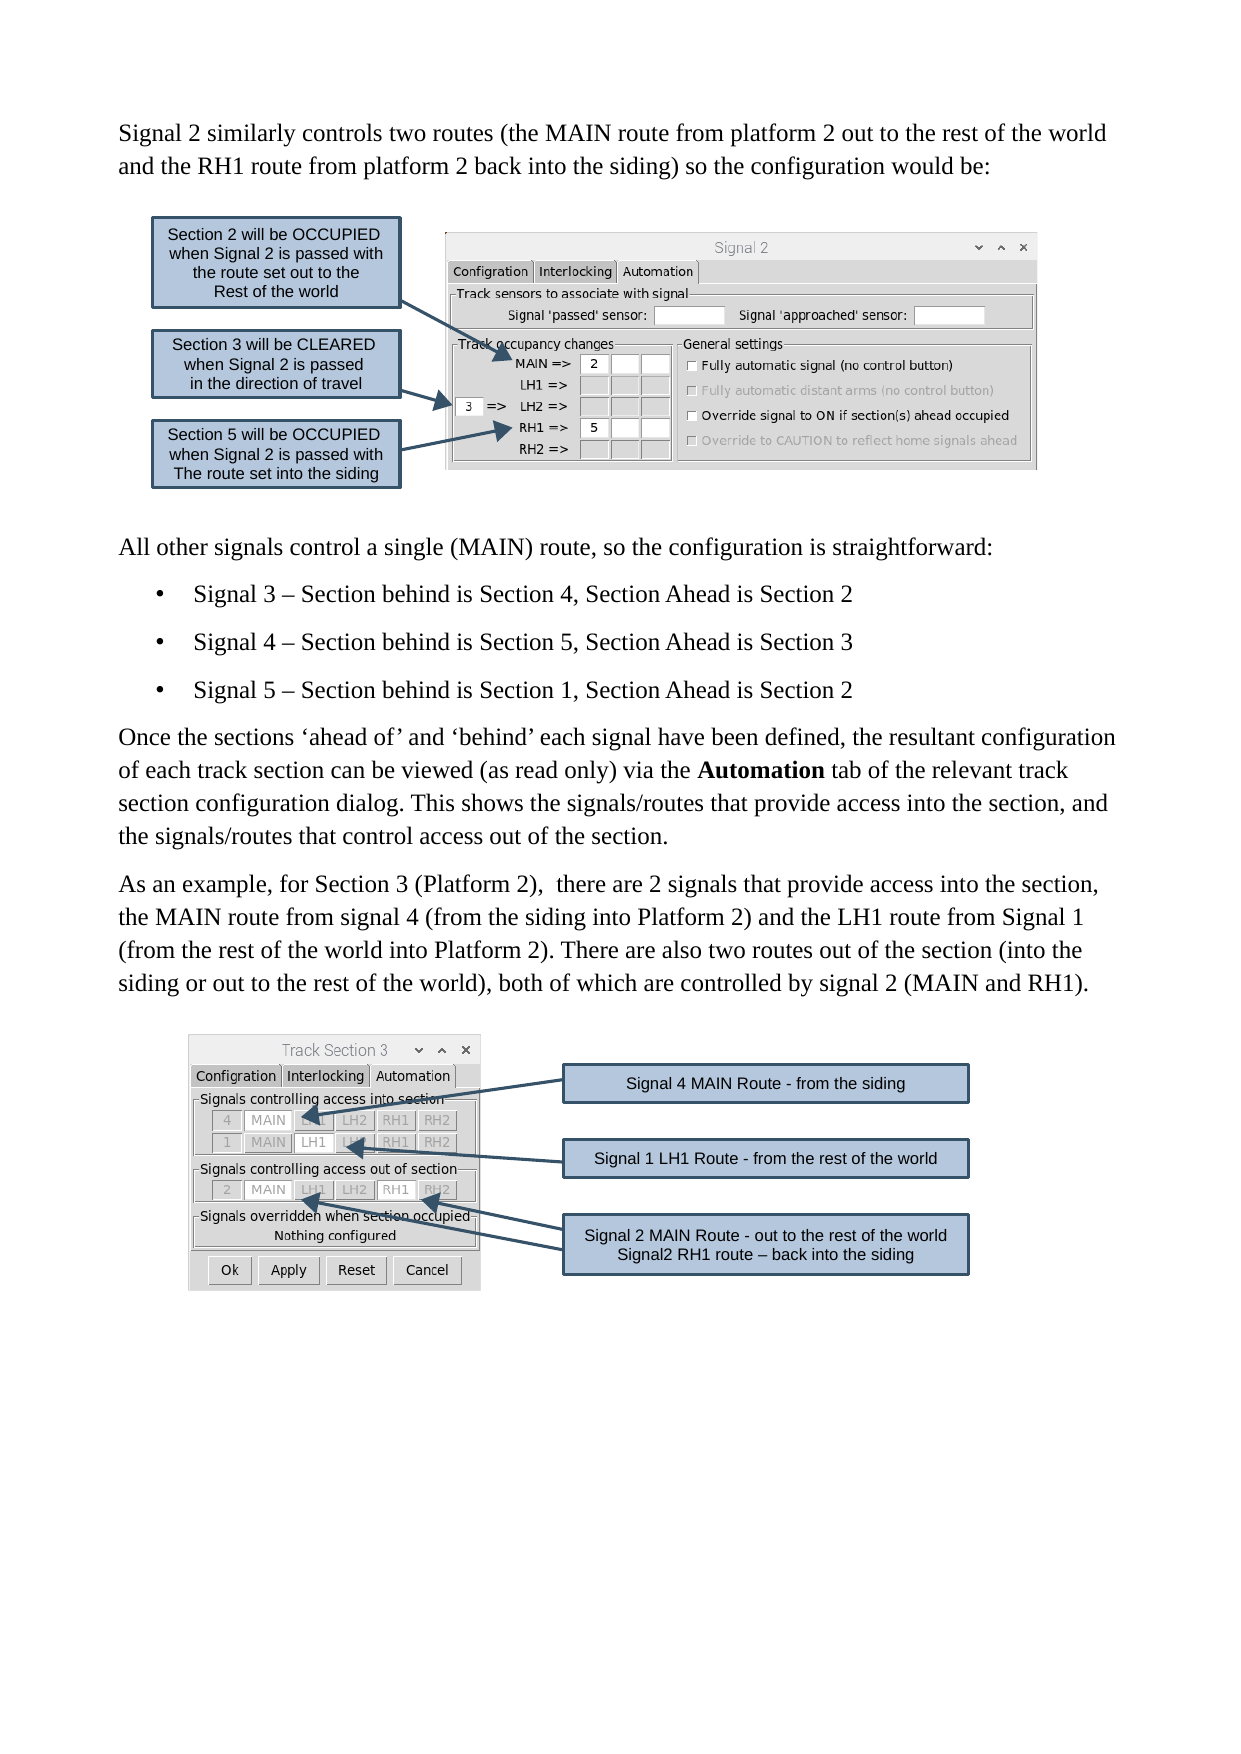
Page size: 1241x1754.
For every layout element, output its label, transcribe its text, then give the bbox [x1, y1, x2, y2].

text All other signals control a single (MAIN) route, so the configuration is straightforward: [118, 532, 1122, 561]
text Once the sections ‘ahead of’ and ‘behind’ each signal have been defined, the resultant configuration of each track section can be viewed (as read only) via the Automation tab of the relevant track section configuration dialog. This shows the signals/routes that provide access into the section, and the signals/routes that control access out of the section. [118, 722, 1122, 850]
list Signal 4 – Section behind is Section 5, Section Ahead is Section 3 [156, 627, 1122, 656]
list Signal 3 – Section behind is Section 4, Section Ahead is Section 2 [156, 579, 1122, 608]
picture [445, 232, 1038, 470]
text As an example, for Section 3 (Platform 2), there are 2 signals that provide access into the section, the MAIN route from signal 4 (from the siding into Platform 2) and the LH1 route from Signal 1 (from the rest of the world into Platform 2). There are also two routes out of the section (into the siding or out to the rest of the world), both of which are controlled by signal 2 (MAIN and RH1). [118, 869, 1122, 997]
list Signal 5 – Section behind is Section 1, Section Ahead is Section 2 [156, 675, 1122, 703]
text Signal 2 similarly controls two routes (the MAIN route from platform 2 out to the rest of the world and the RH1 route from platform 2 back into the siding) so the configuration would be: [118, 118, 1122, 180]
picture [188, 1034, 481, 1291]
